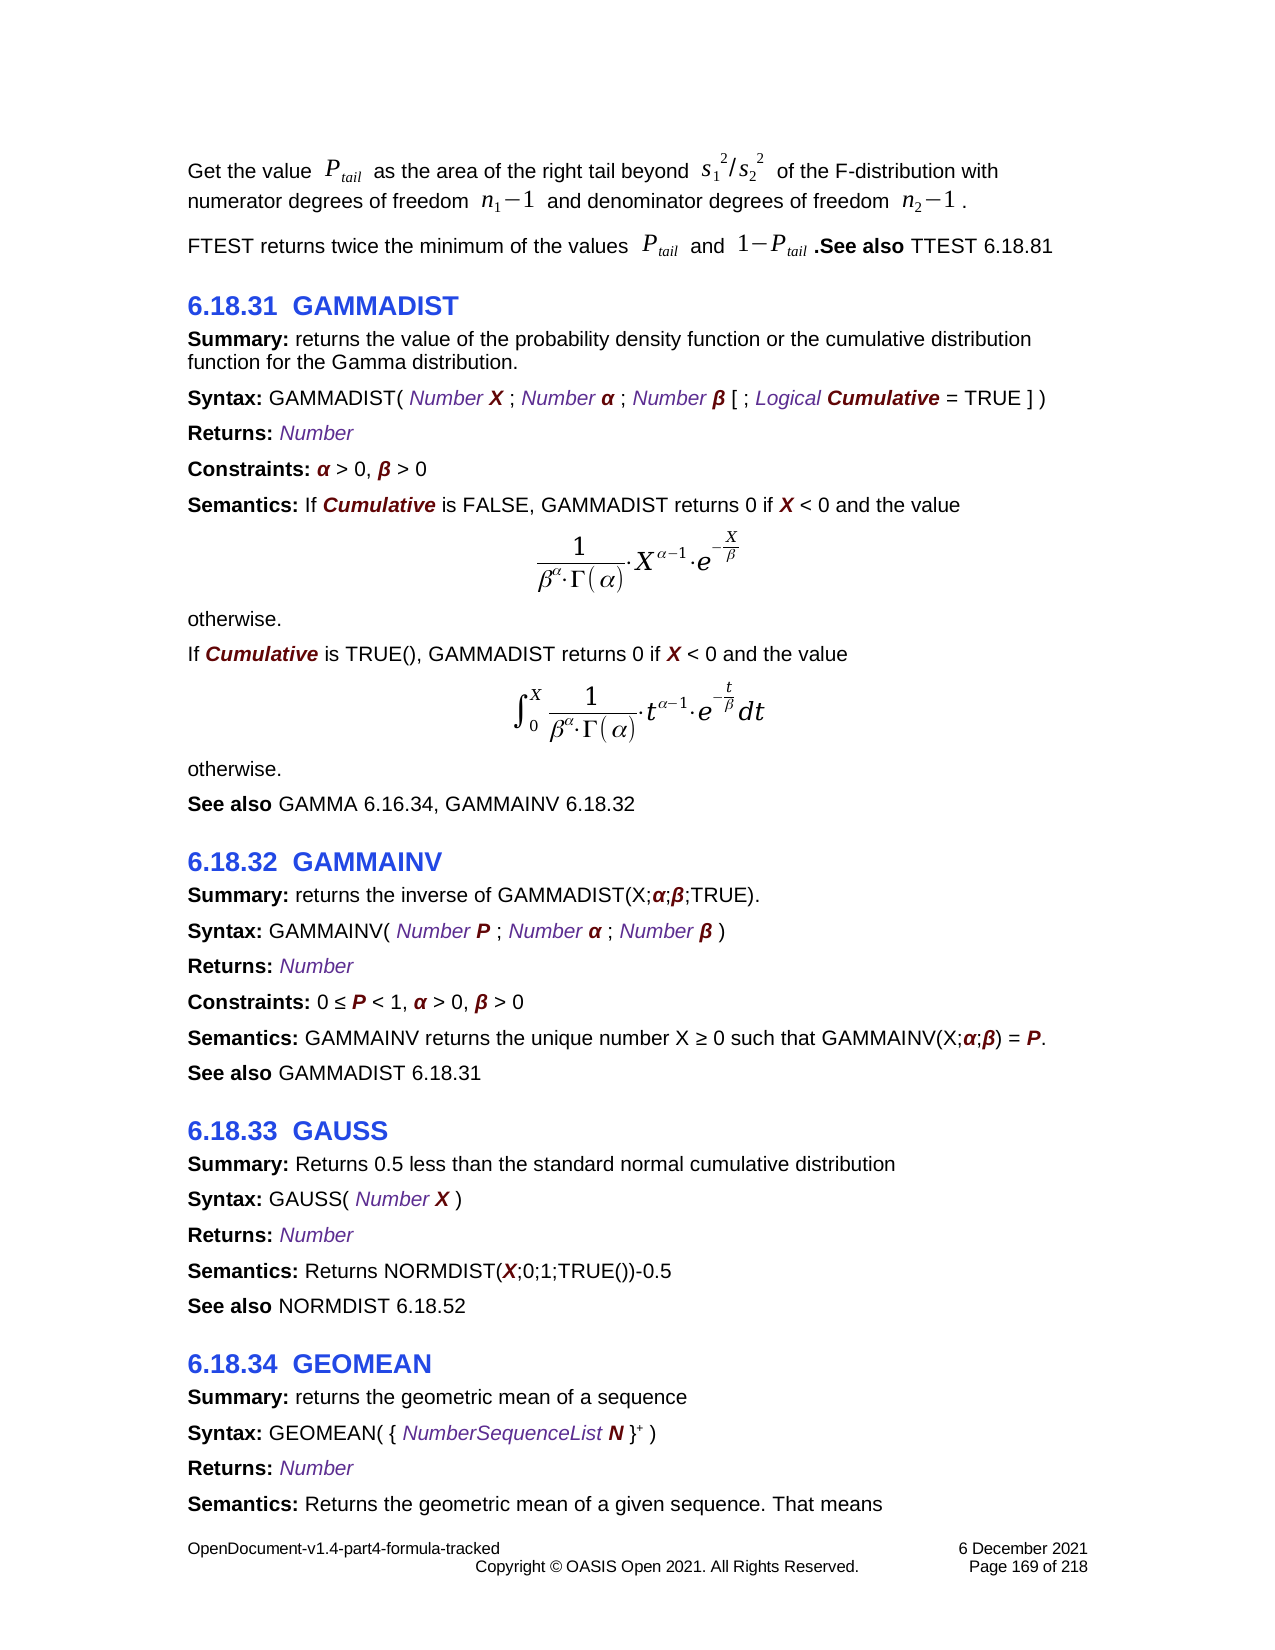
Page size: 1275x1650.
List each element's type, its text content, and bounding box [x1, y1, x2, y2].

text Returns: Number [187, 1457, 1088, 1480]
text Semantics: GAMMAINV returns the unique number X ≥ 0 such that GAMMAINV(X;α;β) = P. [187, 1026, 1088, 1049]
text otherwise. [187, 607, 1088, 631]
text See also NORMDIST 6.18.52 [187, 1295, 1088, 1318]
text Summary: returns the geometric mean of a sequence [187, 1385, 1088, 1409]
text Syntax: GEOMEAN( { NumberSequenceList N }+ ) [187, 1421, 1088, 1444]
text Constraints: α > 0, β > 0 [187, 457, 1088, 481]
text Syntax: GAMMAINV( Number P ; Number α ; Number β ) [187, 919, 1088, 943]
text Syntax: GAMMADIST( Number X ; Number α ; Number β [ ; Logical Cumulative = TRUE ] ) [187, 386, 1088, 410]
text FTEST returns twice the minimum of the values and .See also TTEST 6.18.81 [187, 228, 1088, 260]
subtitle GEOMEAN [187, 1349, 1088, 1379]
text otherwise. [187, 757, 1088, 781]
text Summary: returns the value of the probability density function or the cumulative distribution function for the Gamma distribution. [187, 327, 1088, 374]
text See also GAMMA 6.16.34, GAMMAINV 6.18.32 [187, 793, 1088, 816]
text Semantics: Returns NORMDIST(X;0;1;TRUE())-0.5 [187, 1259, 1088, 1283]
text See also GAMMADIST 6.18.31 [187, 1062, 1088, 1085]
text Syntax: GAUSS( Number X ) [187, 1188, 1088, 1211]
text Returns: Number [187, 422, 1088, 445]
text If Cumulative is TRUE(), GAMMADIST returns 0 if X < 0 and the value [187, 643, 1088, 666]
subtitle GAMMADIST [187, 291, 1088, 321]
text Semantics: Returns the geometric mean of a given sequence. That means [187, 1492, 1088, 1516]
text Summary: returns the inverse of GAMMADIST(X;α;β;TRUE). [187, 883, 1088, 907]
subtitle GAUSS [187, 1116, 1088, 1146]
text Constraints: 0 ≤ P < 1, α > 0, β > 0 [187, 990, 1088, 1014]
text Returns: Number [187, 955, 1088, 978]
text Summary: Returns 0.5 less than the standard normal cumulative distribution [187, 1152, 1088, 1176]
text Returns: Number [187, 1223, 1088, 1247]
text Semantics: If Cumulative is FALSE, GAMMADIST returns 0 if X < 0 and the value [187, 493, 1088, 517]
text Get the value as the area of the right tail beyond of the F‑distribution with numerator degrees of freedom and denominator degrees of freedom . [187, 150, 1088, 216]
subtitle GAMMAINV [187, 847, 1088, 877]
